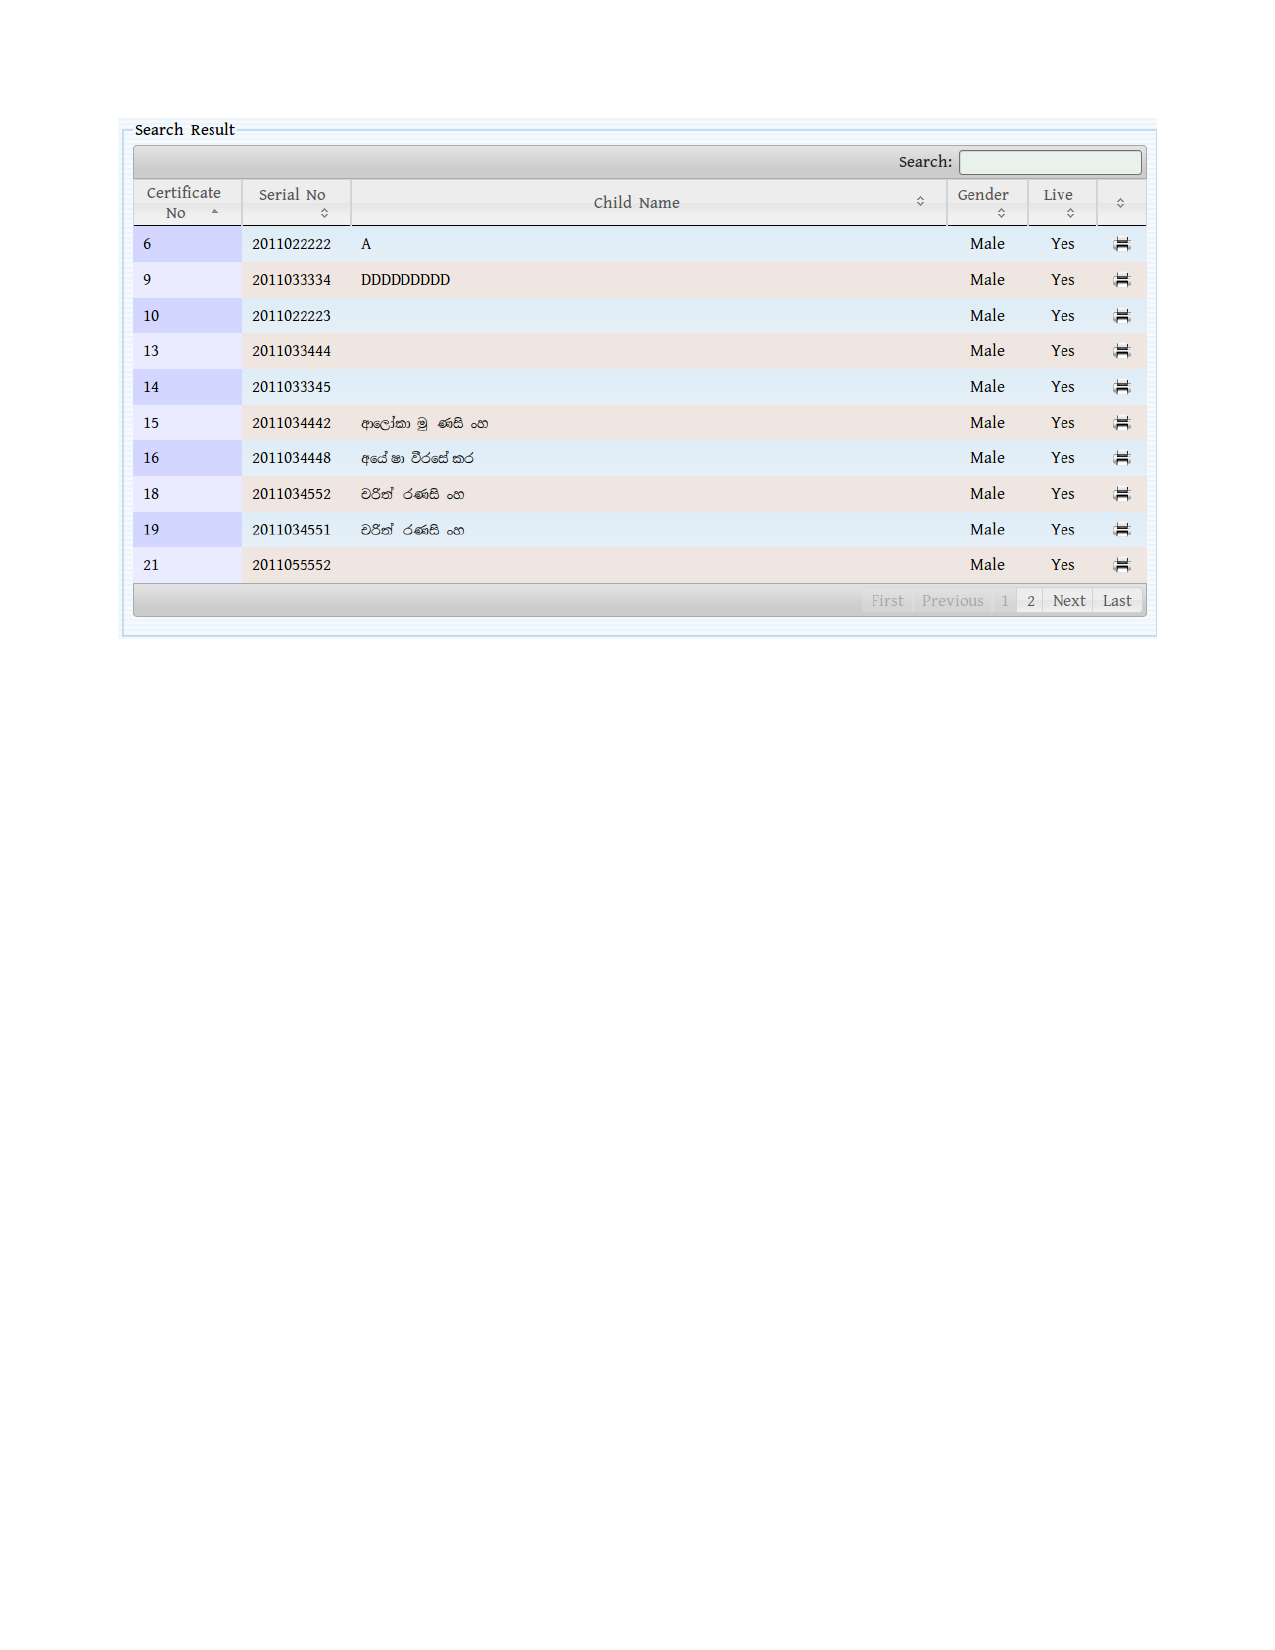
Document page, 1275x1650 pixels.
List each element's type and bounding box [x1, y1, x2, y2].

picture [118, 118, 1157, 639]
